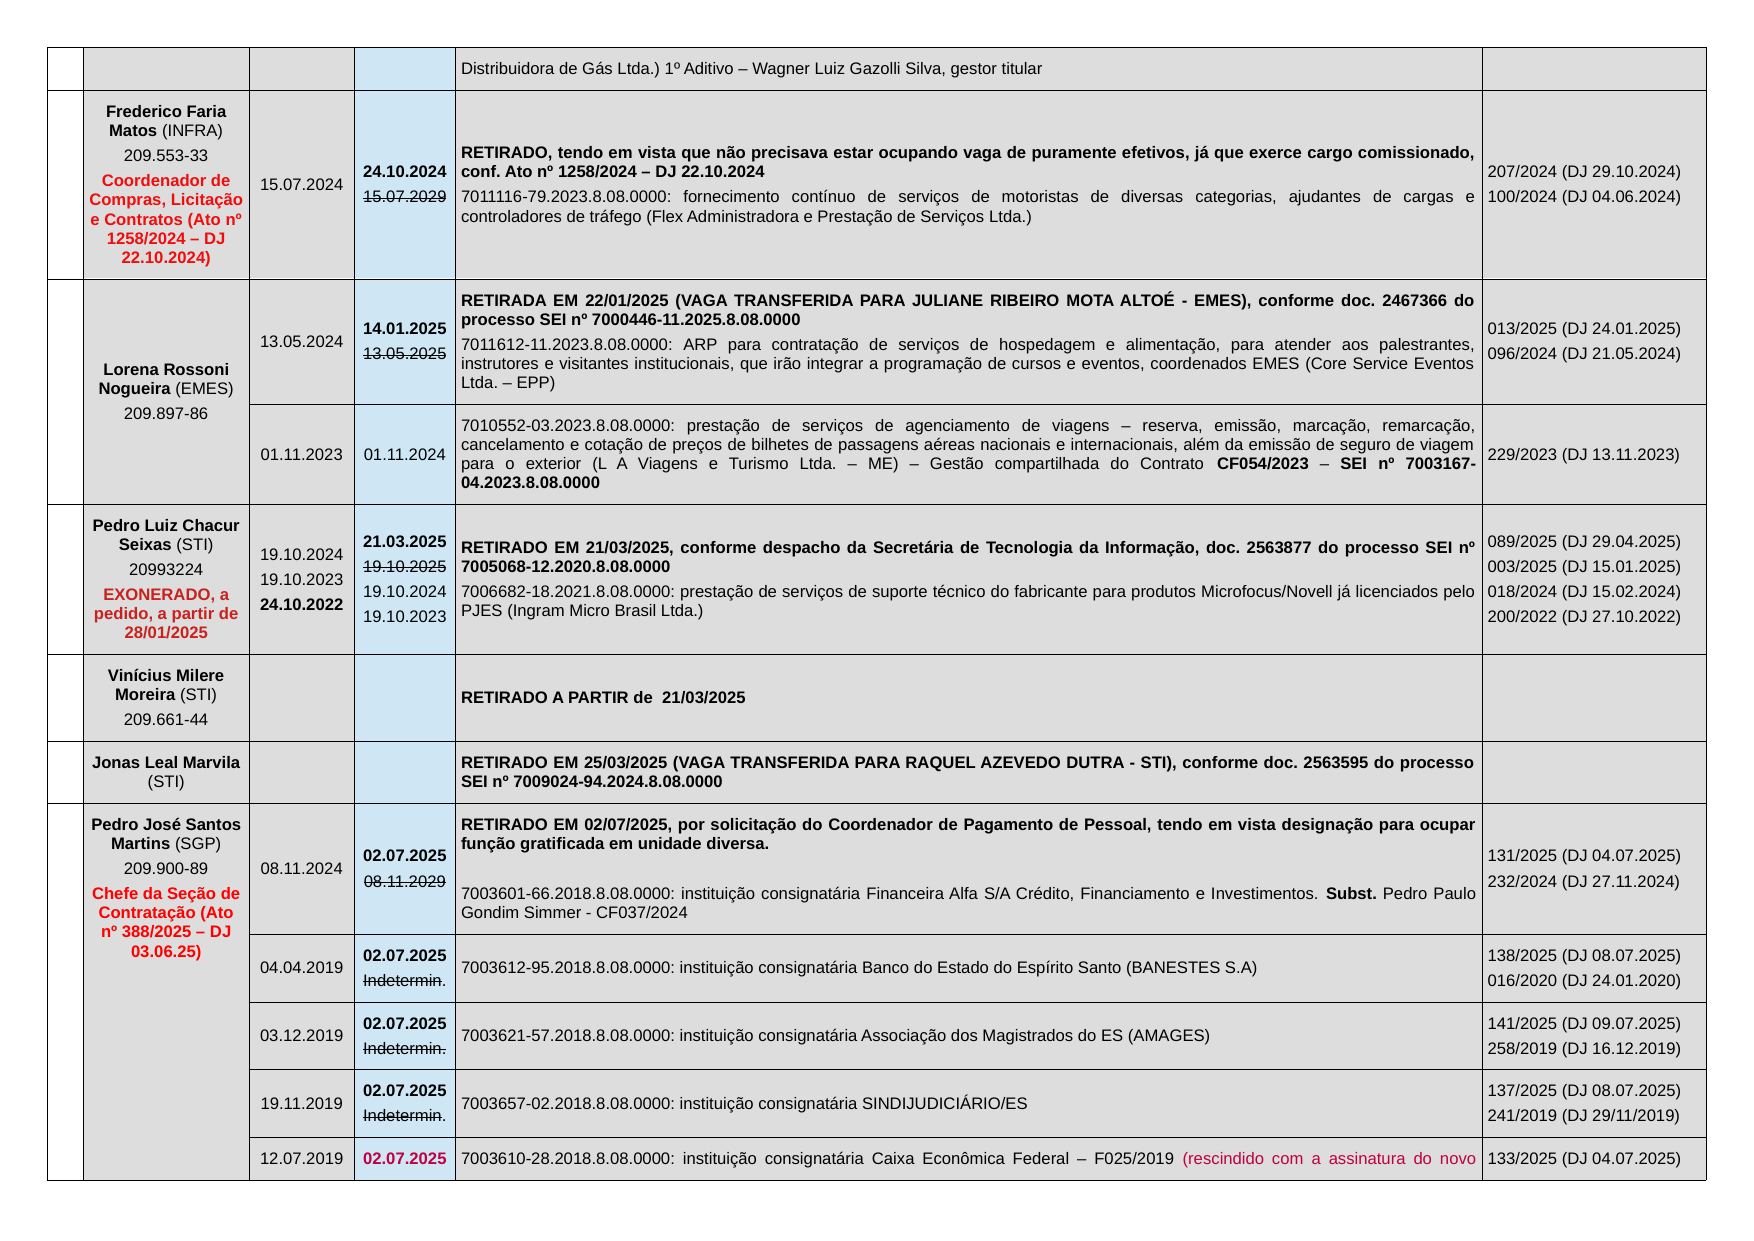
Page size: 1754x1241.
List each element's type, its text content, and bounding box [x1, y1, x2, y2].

table_cell [355, 655, 455, 741]
table_cell 24.10.2024 15.07.2029 [355, 91, 455, 278]
table_cell [48, 48, 83, 90]
table_cell [1483, 48, 1706, 90]
table_cell 131/2025 (DJ 04.07.2025) 232/2024 (DJ 27.11.2024) [1483, 804, 1706, 934]
table_cell [84, 48, 249, 90]
table_cell [1483, 742, 1706, 803]
table_cell 207/2024 (DJ 29.10.2024) 100/2024 (DJ 04.06.2024) [1483, 91, 1706, 278]
table_cell [355, 742, 455, 803]
table_cell 15.07.2024 [250, 91, 354, 278]
table_cell RETIRADA EM 22/01/2025 (VAGA TRANSFERIDA PARA JULIANE RIBEIRO MOTA ALTOÉ - EMES), conforme doc. 2467366 do processo SEI nº 7000446-11.2025.8.08.0000 7011612-11.2023.8.08.0000: ARP para contratação de serviços de hospedagem e alimentação, para atender aos palestrantes, instrutores e visitantes institucionais, que irão integrar a programação de cursos e eventos, coordenados EMES (Core Service Eventos Ltda. – EPP) [456, 280, 1482, 404]
table_cell [48, 804, 83, 1180]
table_cell [250, 48, 354, 90]
table_cell 01.11.2024 [355, 405, 455, 504]
table_cell [1483, 655, 1706, 741]
table_cell [250, 655, 354, 741]
table_cell 013/2025 (DJ 24.01.2025) 096/2024 (DJ 21.05.2024) [1483, 280, 1706, 404]
table_cell [250, 742, 354, 803]
table_cell Pedro José Santos Martins (SGP) 209.900-89 Chefe da Seção de Contratação (Ato nº 388/2025 – DJ 03.06.25) [84, 804, 249, 1180]
table_cell 7003621-57.2018.8.08.0000: instituição consignatária Associação dos Magistrados do ES (AMAGES) [456, 1003, 1482, 1069]
table_cell 7010552-03.2023.8.08.0000: prestação de serviços de agenciamento de viagens – reserva, emissão, marcação, remarcação, cancelamento e cotação de preços de bilhetes de passagens aéreas nacionais e internacionais, além da emissão de seguro de viagem para o exterior (L A Viagens e Turismo Ltda. – ME) – Gestão compartilhada do Contrato CF054/2023 – SEI nº 7003167-04.2023.8.08.0000 [456, 405, 1482, 504]
table_cell [48, 91, 83, 278]
table_cell Pedro Luiz Chacur Seixas (STI) 20993224 EXONERADO, a pedido, a partir de 28/01/2025 [84, 505, 249, 654]
table_cell RETIRADO A PARTIR de 21/03/2025 [456, 655, 1482, 741]
table_cell 089/2025 (DJ 29.04.2025) 003/2025 (DJ 15.01.2025) 018/2024 (DJ 15.02.2024) 200/2022 (DJ 27.10.2022) [1483, 505, 1706, 654]
table_cell 19.11.2019 [250, 1070, 354, 1137]
table_cell RETIRADO EM 21/03/2025, conforme despacho da Secretária de Tecnologia da Informação, doc. 2563877 do processo SEI nº 7005068-12.2020.8.08.0000 7006682-18.2021.8.08.0000: prestação de serviços de suporte técnico do fabricante para produtos Microfocus/Novell já licenciados pelo PJES (Ingram Micro Brasil Ltda.) [456, 505, 1482, 654]
table_cell Lorena Rossoni Nogueira (EMES) 209.897-86 [84, 280, 249, 504]
table_cell 14.01.2025 13.05.2025 [355, 280, 455, 404]
table_cell 01.11.2023 [250, 405, 354, 504]
table_cell 229/2023 (DJ 13.11.2023) [1483, 405, 1706, 504]
table_cell [48, 505, 83, 654]
table_cell 21.03.2025 19.10.2025 19.10.2024 19.10.2023 [355, 505, 455, 654]
table_cell 7003610-28.2018.8.08.0000: instituição consignatária Caixa Econômica Federal – F025/2019 (rescindido com a assinatura do novo [456, 1138, 1482, 1180]
table_cell 08.11.2024 [250, 804, 354, 934]
table_cell [48, 655, 83, 741]
table_cell RETIRADO, tendo em vista que não precisava estar ocupando vaga de puramente efetivos, já que exerce cargo comissionado, conf. Ato nº 1258/2024 – DJ 22.10.2024 7011116-79.2023.8.08.0000: fornecimento contínuo de serviços de motoristas de diversas categorias, ajudantes de cargas e controladores de tráfego (Flex Administradora e Prestação de Serviços Ltda.) [456, 91, 1482, 278]
table_cell 141/2025 (DJ 09.07.2025) 258/2019 (DJ 16.12.2019) [1483, 1003, 1706, 1069]
table_cell RETIRADO EM 02/07/2025, por solicitação do Coordenador de Pagamento de Pessoal, tendo em vista designação para ocupar função gratificada em unidade diversa. 7003601-66.2018.8.08.0000: instituição consignatária Financeira Alfa S/A Crédito, Financiamento e Investimentos. Subst. Pedro Paulo Gondim Simmer - CF037/2024 [456, 804, 1482, 934]
table_cell [48, 742, 83, 803]
table_cell Distribuidora de Gás Ltda.) 1º Aditivo – Wagner Luiz Gazolli Silva, gestor titular [456, 48, 1482, 90]
table_cell 02.07.2025 08.11.2029 [355, 804, 455, 934]
table_cell 02.07.2025 Indetermin. [355, 1003, 455, 1069]
table_cell 02.07.2025 Indetermin. [355, 935, 455, 1002]
table_cell 7003612-95.2018.8.08.0000: instituição consignatária Banco do Estado do Espírito Santo (BANESTES S.A) [456, 935, 1482, 1002]
table_cell Frederico Faria Matos (INFRA) 209.553-33 Coordenador de Compras, Licitação e Contratos (Ato nº 1258/2024 – DJ 22.10.2024) [84, 91, 249, 278]
table_cell 19.10.2024 19.10.2023 24.10.2022 [250, 505, 354, 654]
table_cell 02.07.2025 [355, 1138, 455, 1180]
table_cell Vinícius Milere Moreira (STI) 209.661-44 [84, 655, 249, 741]
table_cell 02.07.2025 Indetermin. [355, 1070, 455, 1137]
table_cell 04.04.2019 [250, 935, 354, 1002]
table_cell 12.07.2019 [250, 1138, 354, 1180]
table_cell 03.12.2019 [250, 1003, 354, 1069]
table_cell [355, 48, 455, 90]
table_cell Jonas Leal Marvila (STI) [84, 742, 249, 803]
table_cell 133/2025 (DJ 04.07.2025) [1483, 1138, 1706, 1180]
table_cell 13.05.2024 [250, 280, 354, 404]
table_cell 138/2025 (DJ 08.07.2025) 016/2020 (DJ 24.01.2020) [1483, 935, 1706, 1002]
table_cell RETIRADO EM 25/03/2025 (VAGA TRANSFERIDA PARA RAQUEL AZEVEDO DUTRA - STI), conforme doc. 2563595 do processo SEI nº 7009024-94.2024.8.08.0000 [456, 742, 1482, 803]
table_cell 7003657-02.2018.8.08.0000: instituição consignatária SINDIJUDICIÁRIO/ES [456, 1070, 1482, 1137]
table_cell [48, 280, 83, 504]
table_cell 137/2025 (DJ 08.07.2025) 241/2019 (DJ 29/11/2019) [1483, 1070, 1706, 1137]
